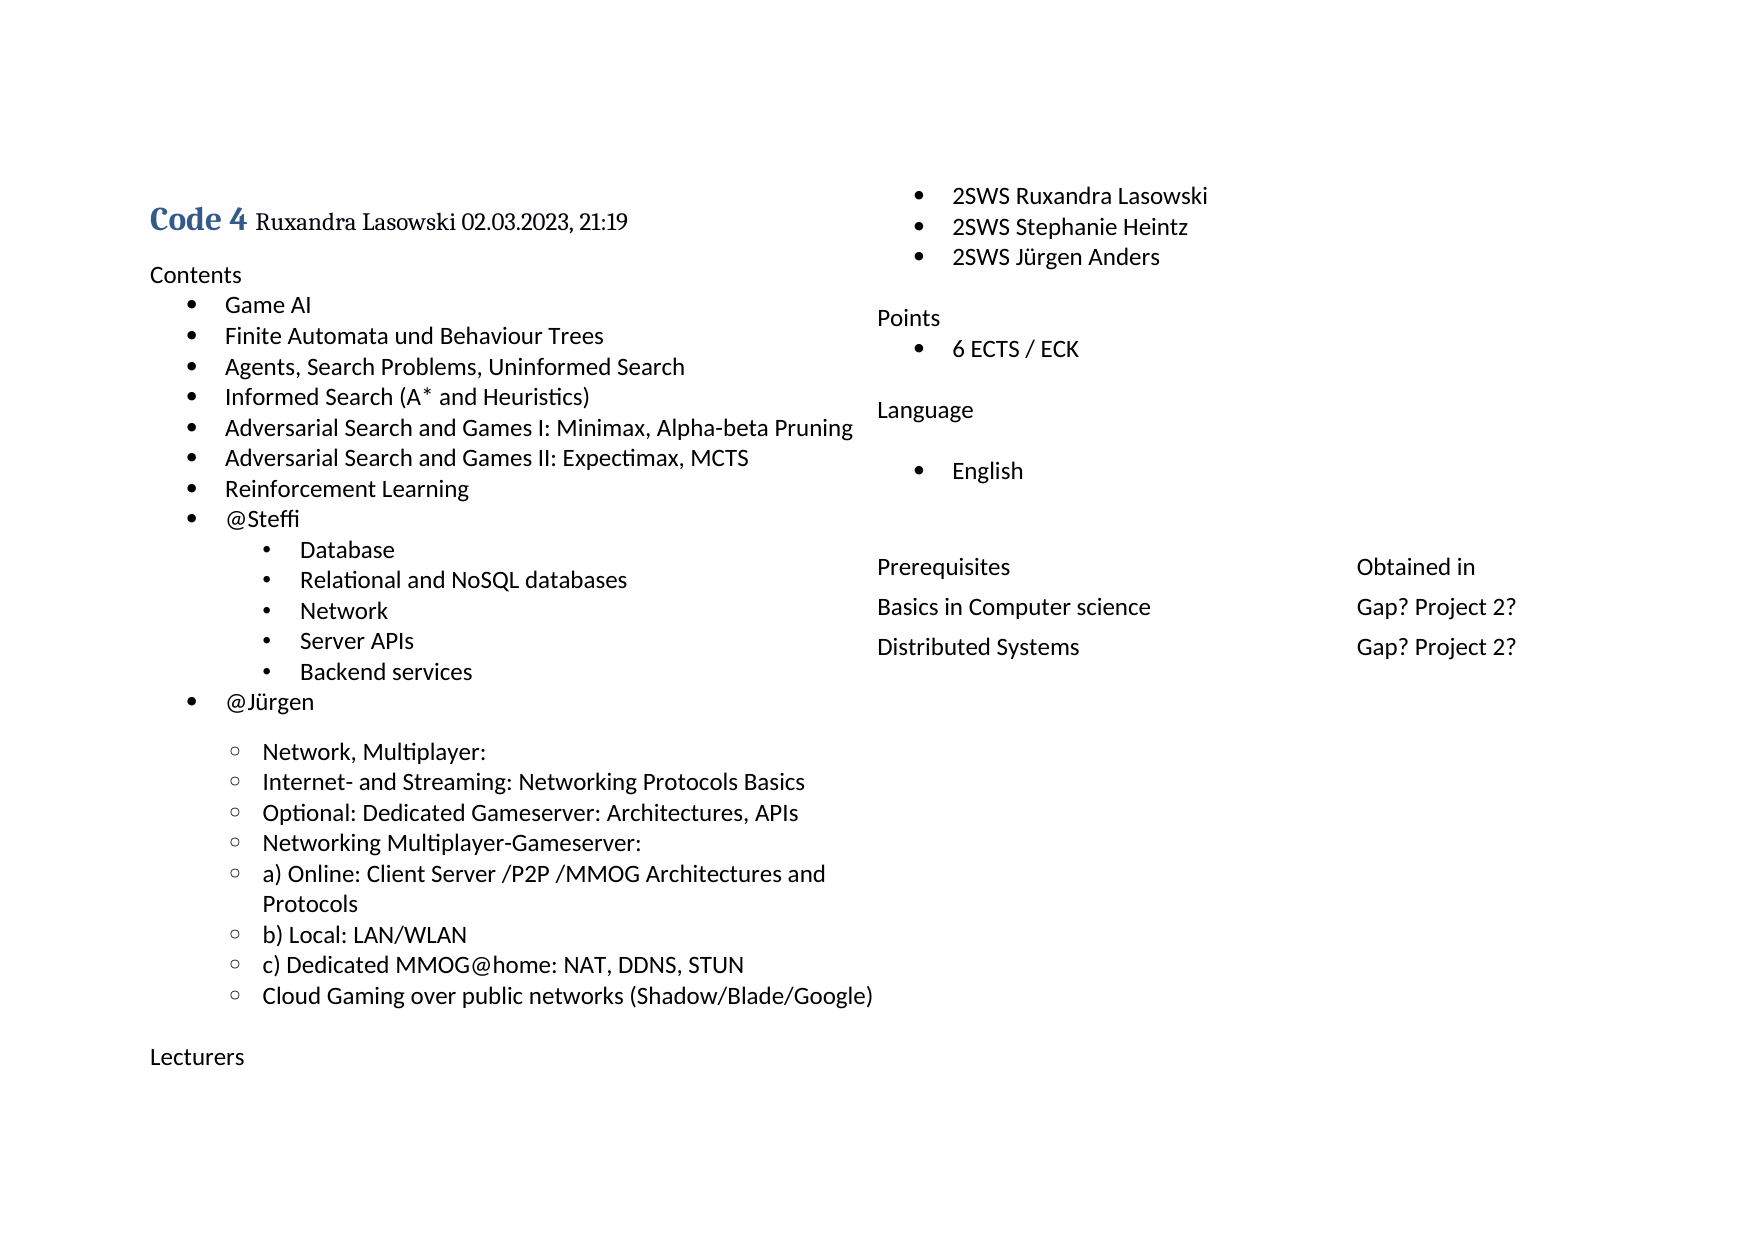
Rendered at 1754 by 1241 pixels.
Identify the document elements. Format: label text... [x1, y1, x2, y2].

list Backend services [262, 656, 877, 686]
list @Steffi [187, 503, 877, 534]
table_cell Basics in Computer science [877, 587, 1352, 627]
list English [914, 455, 1604, 486]
list 6 ECTS / ECK [914, 333, 1604, 364]
list Game AI [187, 290, 877, 320]
text Contents [150, 259, 877, 290]
list Agents, Search Problems, Uninformed Search [187, 351, 877, 381]
table_header Prerequisites [877, 547, 1352, 587]
list Informed Search (A* and Heuristics) [187, 381, 877, 412]
table_cell Gap? Project 2? [1352, 587, 1754, 627]
list Reinforcement Learning [187, 473, 877, 503]
list 2SWS Jürgen Anders [914, 242, 1604, 272]
table_cell Gap? Project 2? [1352, 627, 1754, 666]
table_header Obtained in [1352, 547, 1754, 587]
list Database [262, 534, 877, 564]
list Finite Automata und Behaviour Trees [187, 320, 877, 351]
list Internet- and Streaming: Networking Protocols Basics [225, 766, 877, 797]
list Cloud Gaming over public networks (Shadow/Blade/Google) [225, 980, 877, 1010]
list Server APIs [262, 625, 877, 656]
text Points [877, 303, 1604, 333]
list c) Dedicated MMOG@home: NAT, DDNS, STUN [225, 949, 877, 980]
list b) Local: LAN/WLAN [225, 919, 877, 949]
list Adversarial Search and Games I: Minimax, Alpha-beta Pruning [187, 412, 877, 442]
list Optional: Dedicated Gameserver: Architectures, APIs [225, 797, 877, 827]
table_cell Distributed Systems [877, 627, 1352, 666]
subtitle Code 4 Ruxandra Lasowski 02.03.2023, 21:19 [150, 200, 877, 238]
list Relational and NoSQL databases [262, 564, 877, 595]
list 2SWS Stephanie Heintz [914, 211, 1604, 242]
list a) Online: Client Server /P2P /MMOG Architectures and Protocols [225, 858, 877, 919]
list Network [262, 595, 877, 625]
text Language [877, 394, 1604, 425]
list Networking Multiplayer-Gameserver: [225, 827, 877, 858]
list Network, Multiplayer: [225, 736, 877, 766]
list 2SWS Ruxandra Lasowski [914, 181, 1604, 211]
list @Jürgen [187, 686, 877, 717]
list Adversarial Search and Games II: Expectimax, MCTS [187, 442, 877, 473]
text Lecturers [150, 1041, 877, 1071]
